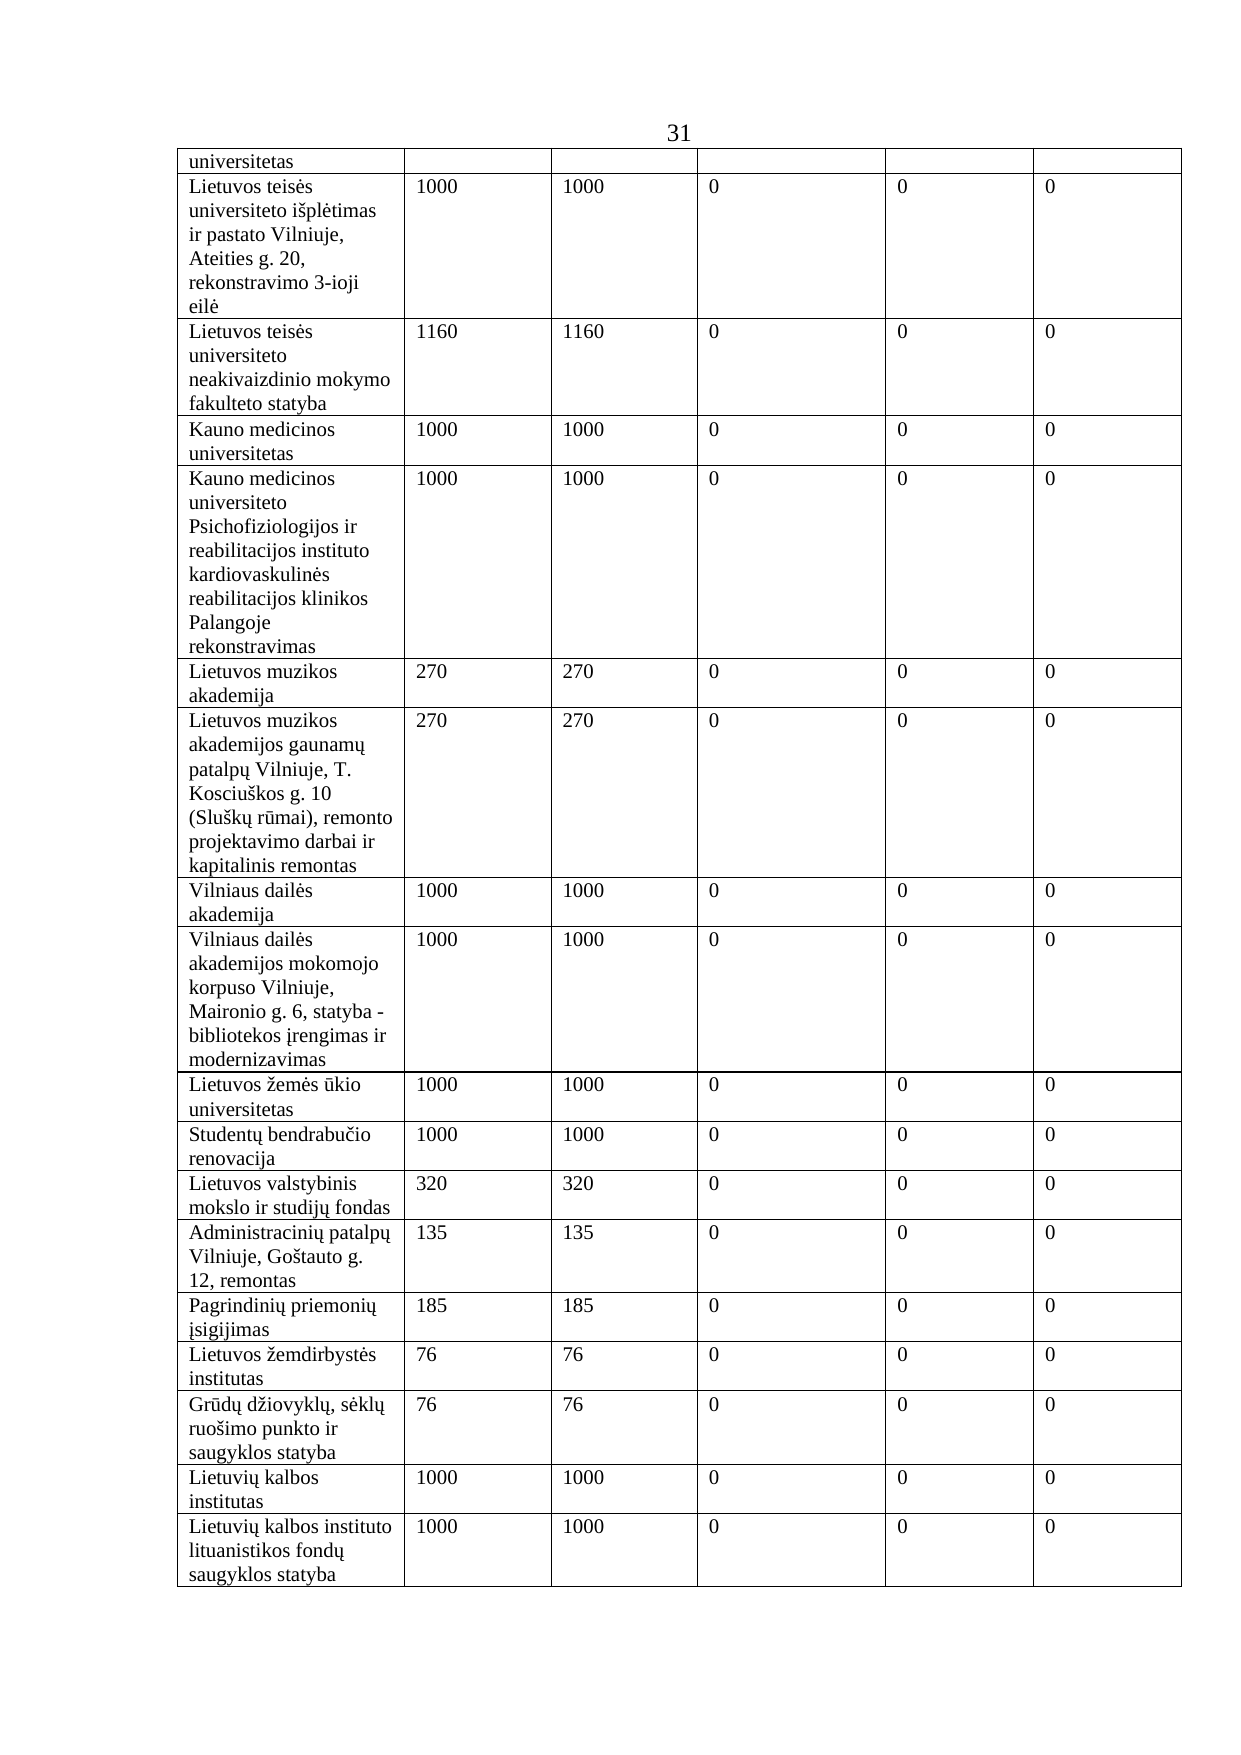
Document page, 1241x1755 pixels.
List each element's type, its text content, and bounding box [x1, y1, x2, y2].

table_cell Lietuvos žemės ūkio universitetas [178, 1073, 404, 1121]
table_cell Kauno medicinos universitetas [178, 416, 404, 464]
table_cell 0 [886, 878, 1033, 926]
table_cell 1000 [405, 416, 551, 464]
table_cell 0 [886, 466, 1033, 658]
table_cell 0 [698, 1220, 885, 1292]
table_cell 0 [698, 466, 885, 658]
table_cell 0 [1034, 1465, 1181, 1513]
table_cell 1000 [405, 878, 551, 926]
table_cell [1034, 149, 1181, 173]
table_cell 76 [552, 1342, 697, 1390]
table_cell 1000 [405, 1465, 551, 1513]
table_cell 0 [886, 416, 1033, 464]
table_cell Vilniaus dailės akademijos mokomojo korpuso Vilniuje, Maironio g. 6, statyba - bibliotekos įrengimas ir modernizavimas [178, 927, 404, 1071]
table_cell 0 [698, 708, 885, 877]
table_cell 1000 [552, 1465, 697, 1513]
table_cell Vilniaus dailės akademija [178, 878, 404, 926]
table_cell 0 [1034, 1514, 1181, 1586]
table_cell 135 [552, 1220, 697, 1292]
table_cell 0 [886, 1073, 1033, 1121]
table_cell 135 [405, 1220, 551, 1292]
table_cell 0 [886, 1514, 1033, 1586]
table_cell 0 [698, 1465, 885, 1513]
table_cell 0 [1034, 1342, 1181, 1390]
table_cell 0 [1034, 1391, 1181, 1464]
table_cell 0 [886, 708, 1033, 877]
table_cell 0 [698, 927, 885, 1071]
table_cell Pagrindinių priemonių įsigijimas [178, 1293, 404, 1341]
table_cell 0 [698, 1122, 885, 1170]
table_cell 0 [698, 1293, 885, 1341]
table_cell 1000 [405, 927, 551, 1071]
table_cell [886, 149, 1033, 173]
table_cell 320 [552, 1171, 697, 1219]
table_cell 1000 [405, 1073, 551, 1121]
table_cell 0 [698, 1391, 885, 1464]
table_cell 0 [698, 659, 885, 707]
table_cell Studentų bendrabučio renovacija [178, 1122, 404, 1170]
table_cell 0 [698, 319, 885, 415]
table_cell 0 [698, 878, 885, 926]
table_cell 1000 [552, 1122, 697, 1170]
table_cell 0 [1034, 319, 1181, 415]
table_cell 270 [405, 659, 551, 707]
table_cell 0 [1034, 1073, 1181, 1121]
table_cell 0 [1034, 1220, 1181, 1292]
table_cell 1000 [552, 174, 697, 318]
table_cell universitetas [178, 149, 404, 173]
table_cell 320 [405, 1171, 551, 1219]
table_cell 1000 [405, 1514, 551, 1586]
table_cell 0 [886, 1122, 1033, 1170]
table_cell 0 [886, 1391, 1033, 1464]
table_cell Lietuvos valstybinis mokslo ir studijų fondas [178, 1171, 404, 1219]
table_cell 1000 [552, 466, 697, 658]
table_cell 0 [1034, 659, 1181, 707]
table_cell 0 [1034, 466, 1181, 658]
table_cell 0 [698, 1514, 885, 1586]
table_cell Kauno medicinos universiteto Psichofiziologijos ir reabilitacijos instituto kardiovaskulinės reabilitacijos klinikos Palangoje rekonstravimas [178, 466, 404, 658]
table_cell 1000 [552, 1073, 697, 1121]
table_cell 0 [698, 1342, 885, 1390]
table_cell 0 [1034, 927, 1181, 1071]
table_cell Lietuvių kalbos instituto lituanistikos fondų saugyklos statyba [178, 1514, 404, 1586]
table_cell 0 [1034, 708, 1181, 877]
table_cell 0 [886, 1171, 1033, 1219]
table_cell 0 [886, 927, 1033, 1071]
table_cell [698, 149, 885, 173]
table_cell Grūdų džiovyklų, sėklų ruošimo punkto ir saugyklos statyba [178, 1391, 404, 1464]
table_cell 0 [886, 1342, 1033, 1390]
table_cell 185 [405, 1293, 551, 1341]
table_cell 0 [1034, 878, 1181, 926]
table_cell 0 [886, 174, 1033, 318]
table_cell 0 [698, 1073, 885, 1121]
table_cell 270 [405, 708, 551, 877]
table_cell 0 [698, 416, 885, 464]
table_cell Lietuvos žemdirbystės institutas [178, 1342, 404, 1390]
table_cell 270 [552, 659, 697, 707]
table_cell 1000 [405, 174, 551, 318]
table_cell 0 [1034, 1293, 1181, 1341]
table_cell 270 [552, 708, 697, 877]
table_cell 0 [1034, 1171, 1181, 1219]
table_cell 0 [698, 174, 885, 318]
table_cell Lietuvos teisės universiteto išplėtimas ir pastato Vilniuje, Ateities g. 20, rekonstravimo 3-ioji eilė [178, 174, 404, 318]
table_cell Administracinių patalpų Vilniuje, Goštauto g. 12, remontas [178, 1220, 404, 1292]
table_cell Lietuvos muzikos akademijos gaunamų patalpų Vilniuje, T. Kosciuškos g. 10 (Sluškų rūmai), remonto projektavimo darbai ir kapitalinis remontas [178, 708, 404, 877]
table_cell Lietuvos teisės universiteto neakivaizdinio mokymo fakulteto statyba [178, 319, 404, 415]
table_cell 0 [1034, 174, 1181, 318]
table_cell 1000 [552, 878, 697, 926]
table_cell 1160 [552, 319, 697, 415]
table_cell 0 [886, 1220, 1033, 1292]
table_cell 1000 [552, 416, 697, 464]
table_cell 0 [886, 1465, 1033, 1513]
table_cell [552, 149, 697, 173]
table_cell 0 [698, 1171, 885, 1219]
table_cell 76 [552, 1391, 697, 1464]
table_cell Lietuvos muzikos akademija [178, 659, 404, 707]
table_cell 76 [405, 1342, 551, 1390]
table_cell 0 [886, 319, 1033, 415]
table_cell 0 [886, 659, 1033, 707]
table_cell 1160 [405, 319, 551, 415]
table_cell 185 [552, 1293, 697, 1341]
table_cell 1000 [552, 1514, 697, 1586]
table_cell [405, 149, 551, 173]
table_cell Lietuvių kalbos institutas [178, 1465, 404, 1513]
table_cell 0 [1034, 416, 1181, 464]
table_cell 1000 [552, 927, 697, 1071]
table_cell 76 [405, 1391, 551, 1464]
table_cell 0 [886, 1293, 1033, 1341]
table_cell 1000 [405, 1122, 551, 1170]
table_cell 1000 [405, 466, 551, 658]
table_cell 0 [1034, 1122, 1181, 1170]
